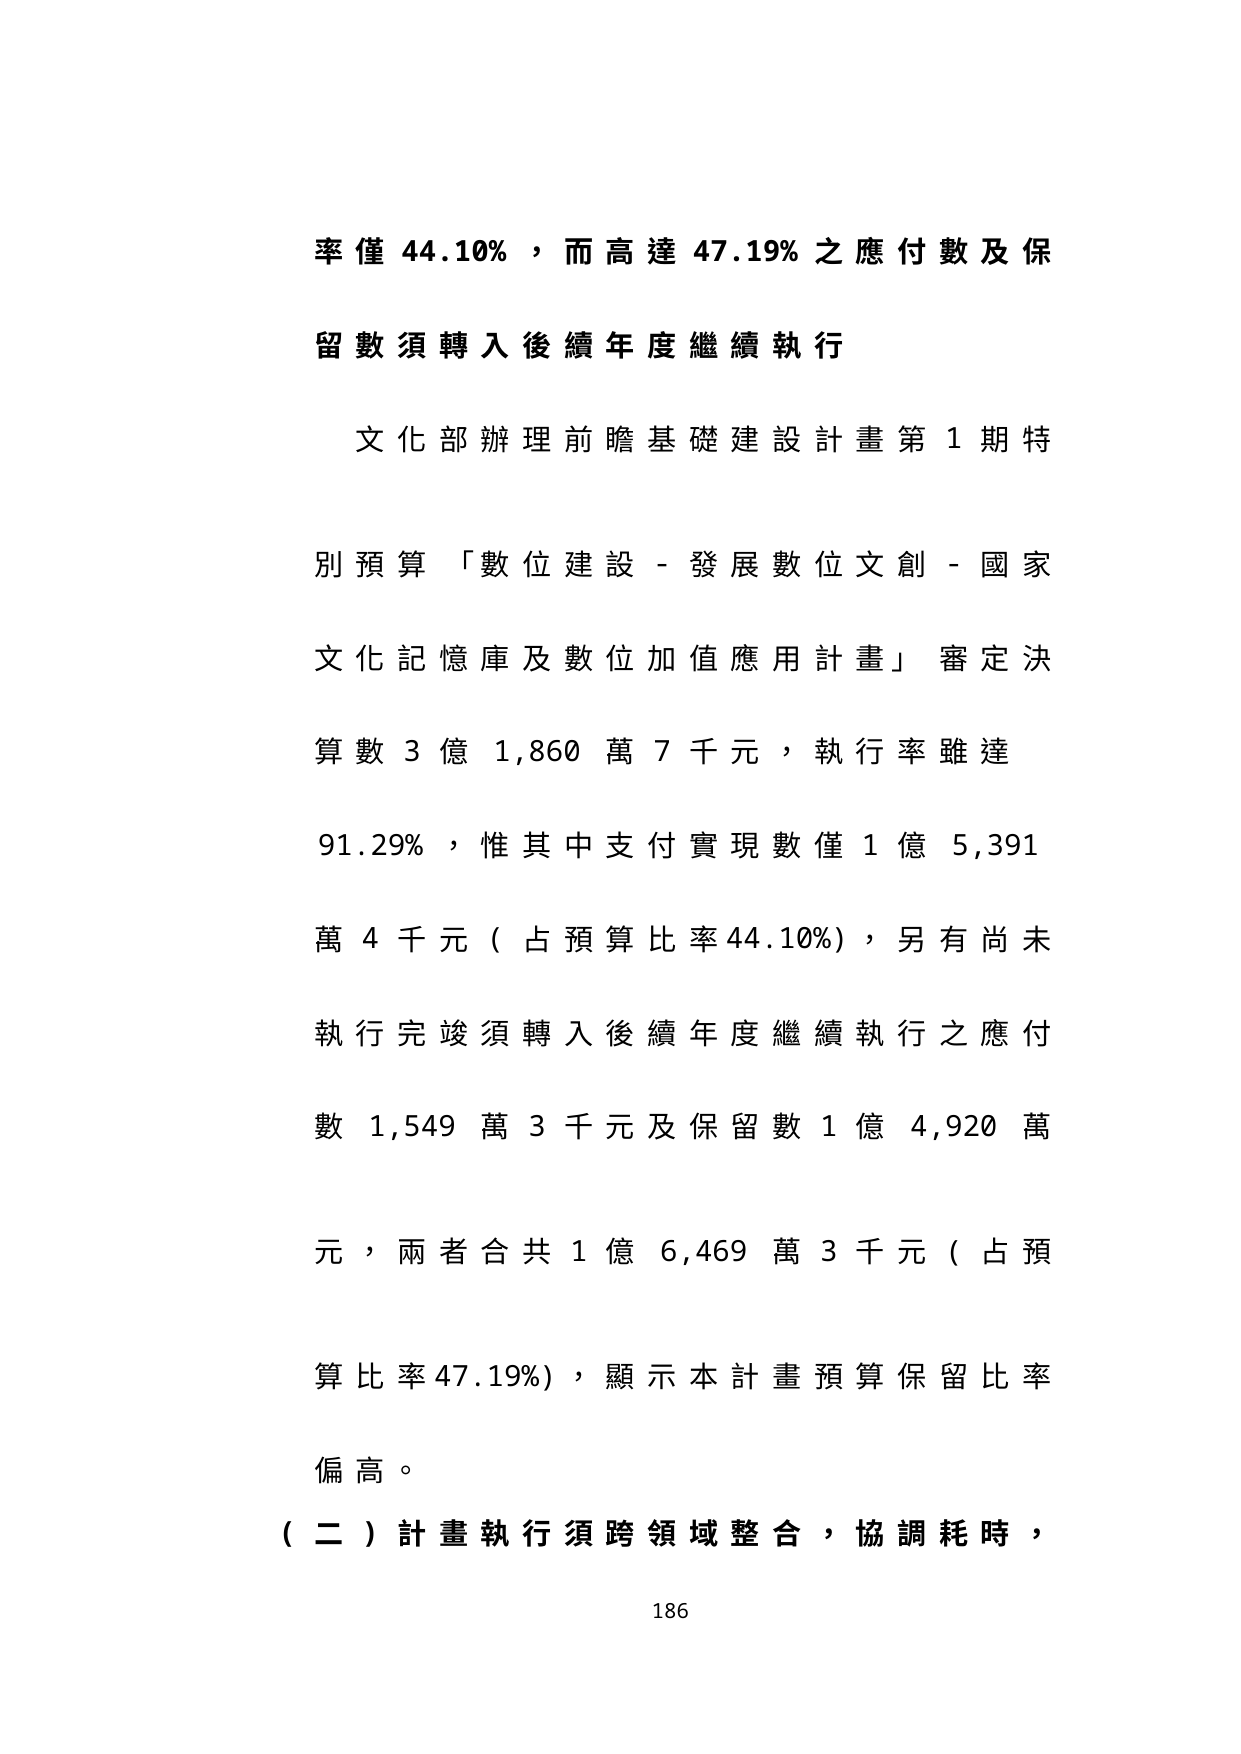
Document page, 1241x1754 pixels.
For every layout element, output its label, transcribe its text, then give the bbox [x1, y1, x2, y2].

text 率僅44.10%，而高達47.19%之應付數及保留數須轉入後續年度繼續執行 [242, 177, 1058, 365]
text (二)計畫執行須跨領域整合，協調耗時， [242, 1490, 1058, 1552]
text 文化部辦理前瞻基礎建設計畫第1期特別預算「數位建設-發展數位文創-國家文化記憶庫及數位加值應用計畫」審定決算數3億1,860萬7千元，執行率雖達91.29%，惟其中支付實現數僅1億5,391萬4千元(占預算比率44.10%)，另有尚未執行完竣須轉入後續年度繼續執行之應付數1,549萬3千元及保留數1億4,920萬元，兩者合共1億6,469萬3千元(占預算比率47.19%)，顯示本計畫預算保留比率偏高。 [271, 365, 1058, 1490]
